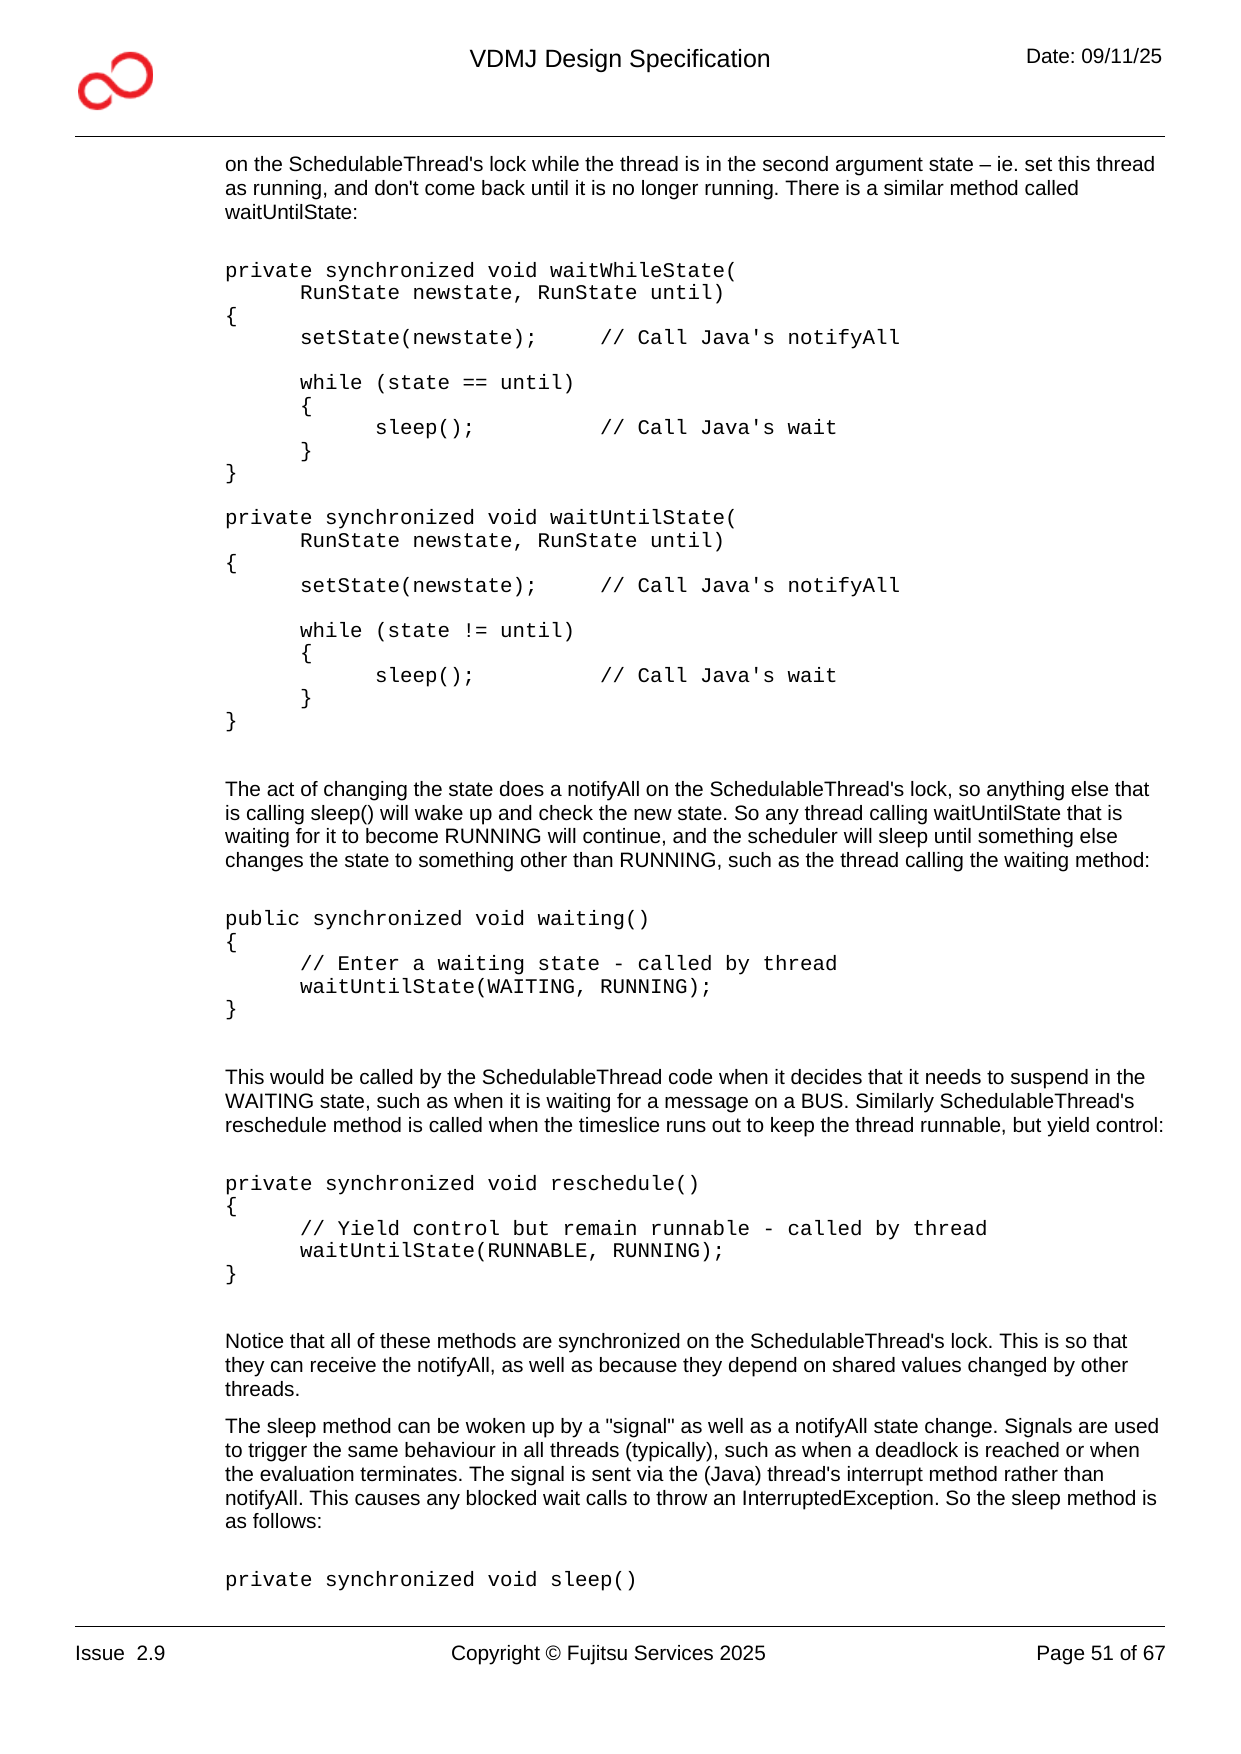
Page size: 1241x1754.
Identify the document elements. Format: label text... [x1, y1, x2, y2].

text waitUntilState(WAITING, RUNNING); [225, 975, 1165, 998]
text Notice that all of these methods are synchronized on the SchedulableThread's lock. This is so that they can receive the notifyAll, as well as because they depend on shared values changed by other threads. [225, 1329, 1165, 1401]
text } [225, 998, 1165, 1020]
text } [225, 1262, 1165, 1284]
text private synchronized void waitWhileState( [225, 259, 1165, 282]
text } [225, 439, 1165, 462]
text { [225, 304, 1165, 327]
text { [225, 642, 1165, 664]
text { [225, 1194, 1165, 1217]
picture [78, 44, 153, 120]
text } [225, 709, 1165, 732]
text RunState newstate, RunState until) [225, 282, 1165, 304]
text public synchronized void waiting() [225, 908, 1165, 930]
text { [225, 394, 1165, 417]
text sleep(); // Call Java's wait [225, 417, 1165, 439]
text setState(newstate); // Call Java's notifyAll [225, 327, 1165, 349]
text The sleep method can be woken up by a "signal" as well as a notifyAll state change. Signals are used to trigger the same behaviour in all threads (typically), such as when a deadlock is reached or when the evaluation terminates. The signal is sent via the (Java) thread's interrupt method rather than notifyAll. This causes any blocked wait calls to throw an InterruptedException. So the sleep method is as follows: [225, 1414, 1165, 1534]
text The act of changing the state does a notifyAll on the SchedulableThread's lock, so anything else that is calling sleep() will wake up and check the new state. So any thread calling waitUntilState that is waiting for it to become RUNNING will continue, and the scheduler will sleep until something else changes the state to something other than RUNNING, such as the thread calling the waiting method: [225, 777, 1165, 873]
text This would be called by the SchedulableThread code when it decides that it needs to suspend in the WAITING state, such as when it is waiting for a message on a BUS. Similarly SchedulableThread's reschedule method is called when the timeslice runs out to keep the thread runnable, but yield control: [225, 1065, 1165, 1137]
text waitUntilState(RUNNABLE, RUNNING); [225, 1239, 1165, 1262]
text on the SchedulableThread's lock while the thread is in the second argument state – ie. set this thread as running, and don't come back until it is no longer running. There is a similar method called waitUntilState: [225, 152, 1165, 224]
text // Enter a waiting state - called by thread [225, 953, 1165, 975]
text RunState newstate, RunState until) [225, 529, 1165, 552]
text { [225, 552, 1165, 574]
text while (state == until) [225, 372, 1165, 394]
text private synchronized void waitUntilState( [225, 507, 1165, 529]
text { [225, 930, 1165, 953]
text sleep(); // Call Java's wait [225, 664, 1165, 687]
text private synchronized void reschedule() [225, 1172, 1165, 1194]
text } [225, 462, 1165, 484]
text } [225, 687, 1165, 709]
text // Yield control but remain runnable - called by thread [225, 1217, 1165, 1239]
text while (state != until) [225, 619, 1165, 642]
text private synchronized void sleep() [225, 1569, 1165, 1591]
text setState(newstate); // Call Java's notifyAll [225, 574, 1165, 597]
